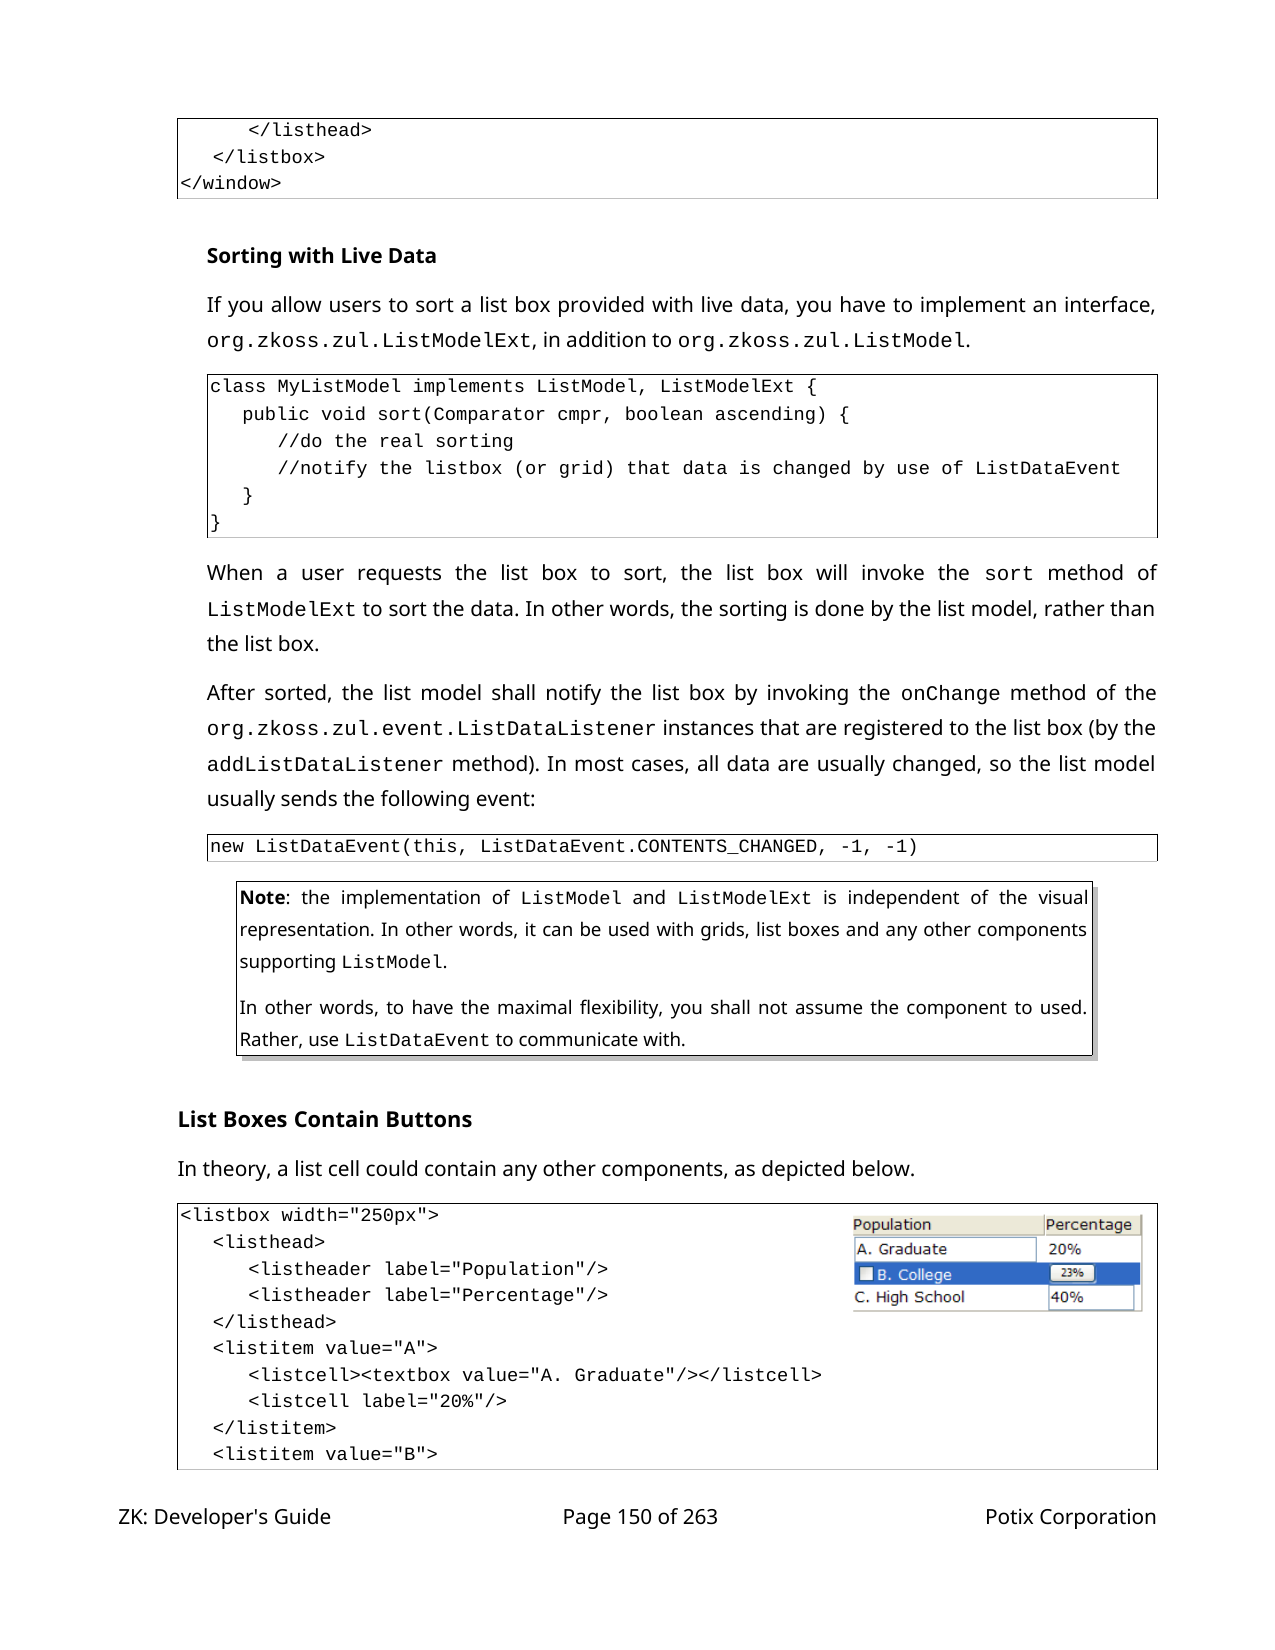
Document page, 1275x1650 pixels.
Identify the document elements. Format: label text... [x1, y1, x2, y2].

subtitle Sorting with Live Data [207, 241, 1157, 269]
text } [208, 483, 1157, 507]
text Note: the implementation of ListModel and ListModelExt is independent of the visual representation. In other words, it can be used with grids, list boxes and any other components supporting ListModel. [237, 882, 1092, 974]
text In other words, to have the maximal flexibility, you shall not assume the component to used. Rather, use ListDataEvent to communicate with. [237, 992, 1092, 1055]
text <listbox width="250px"> <listhead> <listheader label="Population"/> <listheader label="Percentage"/> </listhead> <listitem value="A"> <listcell><textbox value="A. Graduate"/></listcell> <listcell label="20%"/> </listitem> <listitem value="B"> [178, 1204, 1157, 1469]
text } [208, 510, 1157, 537]
text In theory, a list cell could contain any other components, as depicted below. [177, 1154, 1157, 1183]
text When a user requests the list box to sort, the list box will invoke the sort method of ListModelExt to sort the data. In other words, the sorting is done by the list model, rather than the list box. [207, 558, 1157, 657]
text //notify the listbox (or grid) that data is changed by use of ListDataEvent [208, 456, 1157, 480]
picture [851, 1211, 1145, 1314]
text //do the real sorting [208, 429, 1157, 453]
text If you allow users to sort a list box provided with live data, you have to implement an interface, org.zkoss.zul.ListModelExt, in addition to org.zkoss.zul.ListModel. [207, 290, 1157, 354]
text </listhead> </listbox> </window> [178, 119, 1157, 198]
text class MyListModel implements ListModel, ListModelExt { [208, 375, 1157, 398]
subtitle List Boxes Contain Buttons [177, 1104, 1157, 1134]
text new ListDataEvent(this, ListDataEvent.CONTENTS_CHANGED, -1, -1) [208, 835, 1157, 861]
text public void sort(Comparator cmpr, boolean ascending) { [208, 401, 1157, 426]
text After sorted, the list model shall notify the list box by invoking the onChange method of the org.zkoss.zul.event.ListDataListener instances that are registered to the list box (by the addListDataListener method). In most cases, all data are usually changed, so the list model usually sends the following event: [207, 678, 1157, 813]
